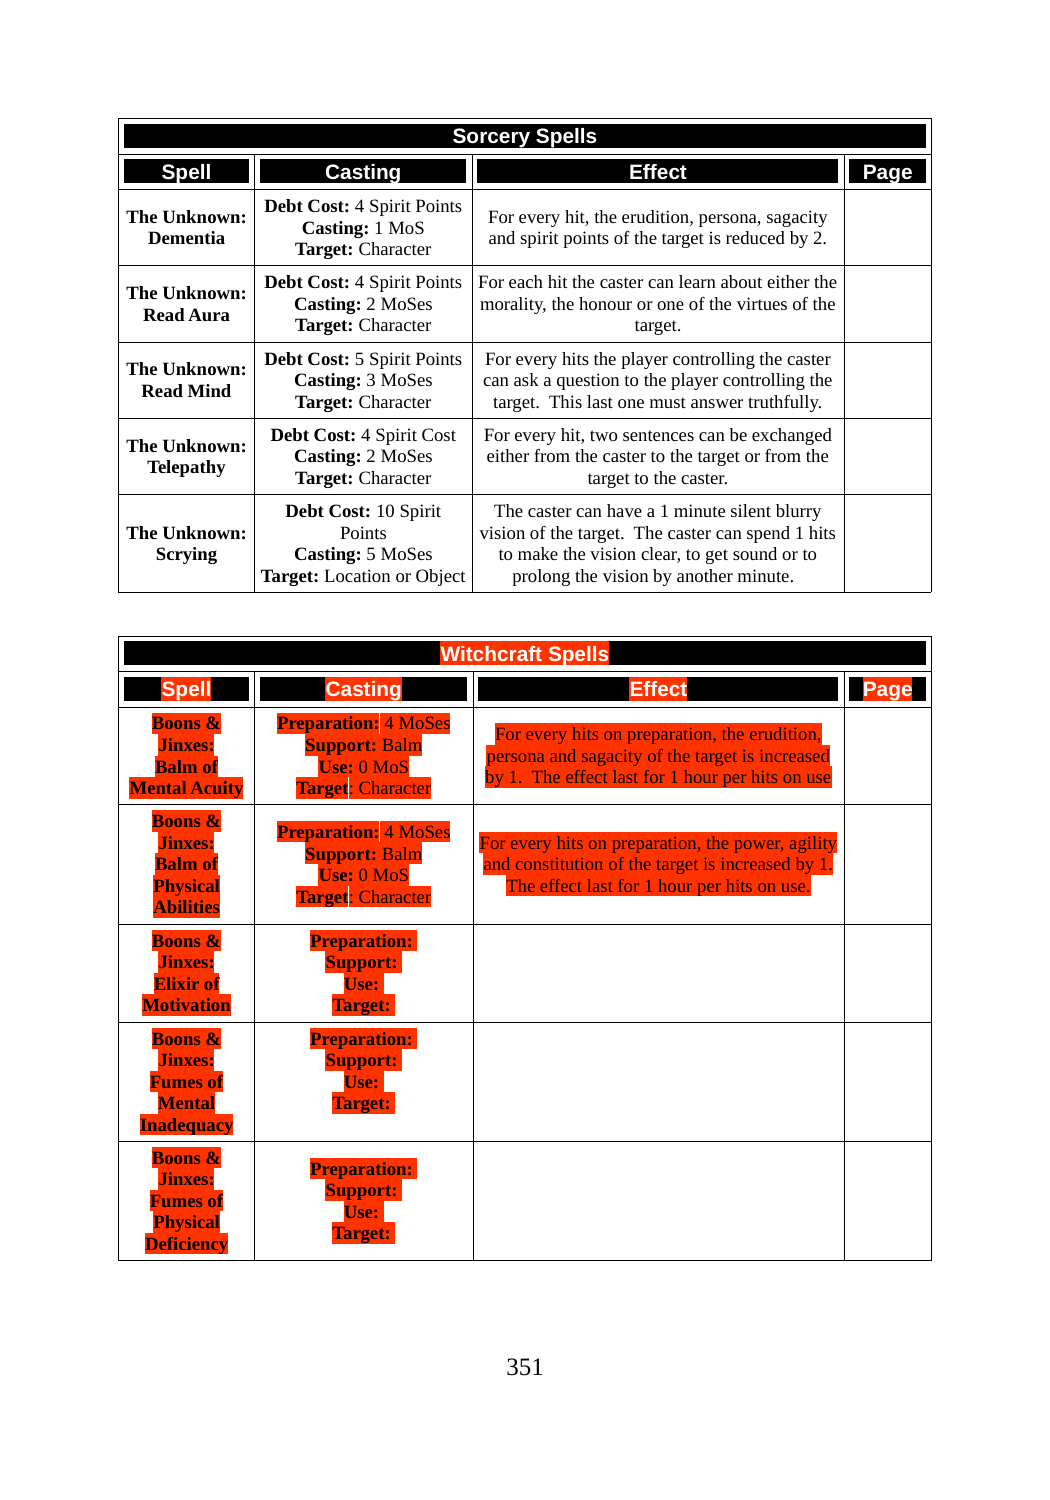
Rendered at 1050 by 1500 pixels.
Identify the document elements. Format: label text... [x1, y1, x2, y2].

table_cell Casting [255, 155, 472, 189]
table_cell Boons & Jinxes: Balm of Physical Abilities [119, 805, 254, 924]
table_cell Debt Cost: 10 Spirit Points Casting: 5 MoSes Target: Location or Object [255, 495, 472, 592]
table_cell [845, 925, 931, 1022]
table_cell Spell [119, 155, 254, 189]
table_cell Debt Cost: 5 Spirit Points Casting: 3 MoSes Target: Character [255, 343, 472, 418]
table_cell For every hit, two sentences can be exchanged either from the caster to the target or from the target to the caster. [473, 419, 844, 494]
table_cell [845, 805, 931, 924]
table_cell [474, 1142, 844, 1260]
table_cell Page [845, 155, 931, 189]
table_cell For every hits the player controlling the caster can ask a question to the player controlling the target. This last one must answer truthfully. [473, 343, 844, 418]
table_cell [474, 1023, 844, 1141]
table_cell [845, 266, 931, 342]
table_cell The Unknown: Telepathy [119, 419, 254, 494]
table_cell [845, 495, 931, 592]
table_cell [474, 925, 844, 1022]
table_cell Spell [119, 672, 254, 707]
table_cell For each hit the caster can learn about either the morality, the honour or one of the virtues of the target. [473, 266, 844, 342]
table_cell Preparation: 4 MoSes Support: Balm Use: 0 MoS Target: Character [255, 805, 473, 924]
table_cell Preparation: Support: Use: Target: [255, 1142, 473, 1260]
table_cell Debt Cost: 4 Spirit Points Casting: 1 MoS Target: Character [255, 190, 472, 265]
table_cell Page [845, 672, 931, 707]
table_cell [845, 1142, 931, 1260]
table_cell The Unknown: Read Aura [119, 266, 254, 342]
table_cell [845, 343, 931, 418]
table_header Sorcery Spells [119, 119, 931, 154]
table_cell For every hit, the erudition, persona, sagacity and spirit points of the target is reduced by 2. [473, 190, 844, 265]
table_cell For every hits on preparation, the erudition, persona and sagacity of the target is increased by 1. The effect last for 1 hour per hits on use [474, 708, 844, 804]
table_cell [845, 1023, 931, 1141]
table_cell Debt Cost: 4 Spirit Cost Casting: 2 MoSes Target: Character [255, 419, 472, 494]
table_cell [845, 419, 931, 494]
table_cell Boons & Jinxes: Fumes of Physical Deficiency [119, 1142, 254, 1260]
table_cell Preparation: Support: Use: Target: [255, 925, 473, 1022]
table_cell Boons & Jinxes: Balm of Mental Acuity [119, 708, 254, 804]
table_cell [845, 190, 931, 265]
table_header Witchcraft Spells [119, 637, 931, 671]
table_cell The Unknown: Scrying [119, 495, 254, 592]
table_cell [845, 708, 931, 804]
table_cell Preparation: 4 MoSes Support: Balm Use: 0 MoS Target: Character [255, 708, 473, 804]
table_cell Effect [473, 155, 844, 189]
table_cell The Unknown: Read Mind [119, 343, 254, 418]
table_cell Effect [474, 672, 844, 707]
table_cell The Unknown: Dementia [119, 190, 254, 265]
table_cell Debt Cost: 4 Spirit Points Casting: 2 MoSes Target: Character [255, 266, 472, 342]
table_cell Boons & Jinxes: Fumes of Mental Inadequacy [119, 1023, 254, 1141]
table_cell Boons & Jinxes: Elixir of Motivation [119, 925, 254, 1022]
table_cell Casting [255, 672, 473, 707]
table_cell Preparation: Support: Use: Target: [255, 1023, 473, 1141]
table_cell For every hits on preparation, the power, agility and constitution of the target is increased by 1. The effect last for 1 hour per hits on use. [474, 805, 844, 924]
table_cell The caster can have a 1 minute silent blurry vision of the target. The caster can spend 1 hits to make the vision clear, to get sound or to prolong the vision by another minute. [473, 495, 844, 592]
